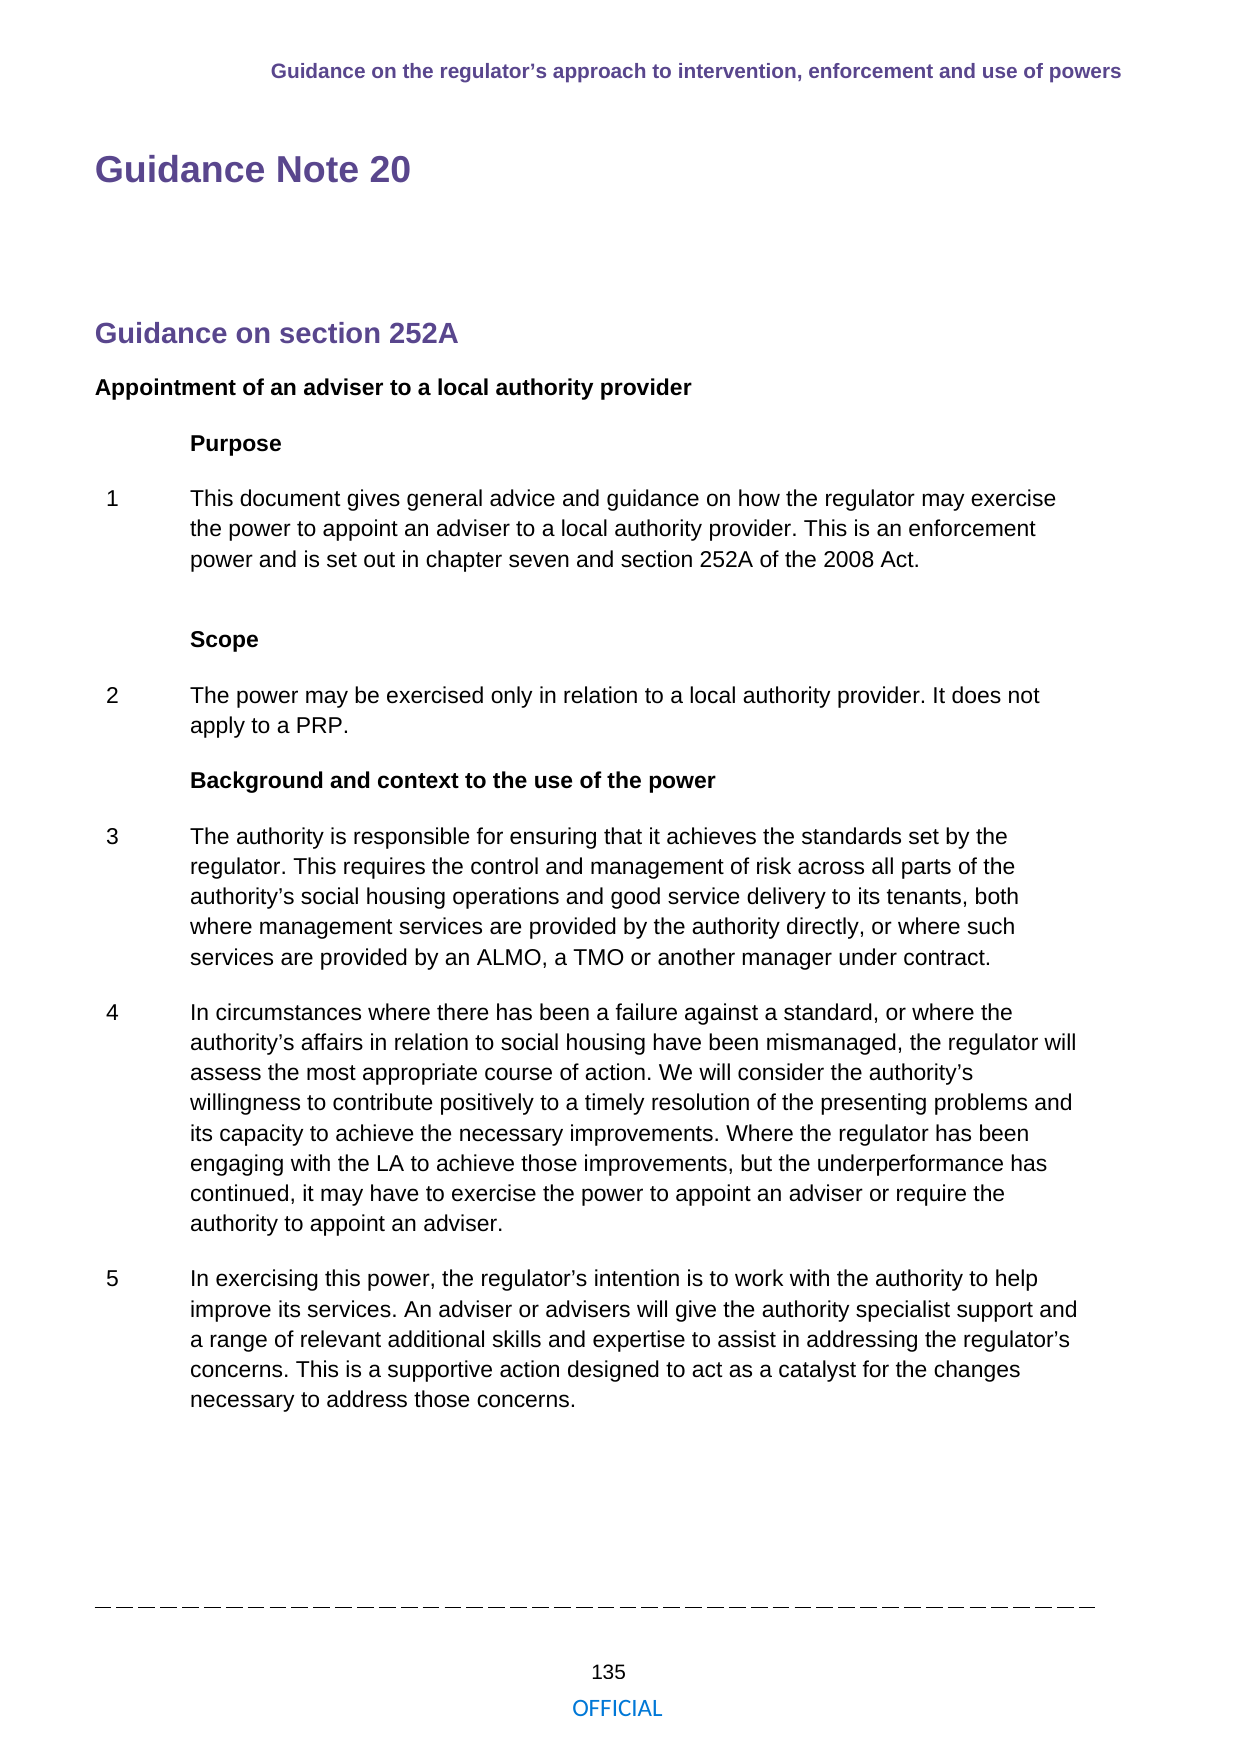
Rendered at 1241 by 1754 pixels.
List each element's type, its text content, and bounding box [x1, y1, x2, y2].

subtitle Guidance Note 20 [94, 148, 1122, 191]
table_cell The power may be exercised only in relation to a local authority provider. It does not apply to a PRP. [179, 682, 1095, 767]
table_cell 4 [95, 999, 179, 1265]
table_cell 3 [95, 823, 179, 999]
table_cell Background and context to the use of the power [179, 767, 1095, 823]
table_cell Scope [179, 626, 1095, 682]
table_cell In exercising this power, the regulator’s intention is to work with the authority to help improve its services. An adviser or advisers will give the authority specialist support and a range of relevant additional skills and expertise to assist in addressing the regulator’s concerns. This is a supportive action designed to act as a catalyst for the changes necessary to address those concerns. [179, 1265, 1095, 1607]
table_cell This document gives general advice and guidance on how the regulator may exercise the power to appoint an adviser to a local authority provider. This is an enforcement power and is set out in chapter seven and section 252A of the 2008 Act. [179, 485, 1095, 626]
text Appointment of an adviser to a local authority provider [94, 374, 1122, 401]
table_cell [95, 767, 179, 823]
table_cell In circumstances where there has been a failure against a standard, or where the authority’s affairs in relation to social housing have been mismanaged, the regulator will assess the most appropriate course of action. We will consider the authority’s willingness to contribute positively to a timely resolution of the presenting problems and its capacity to achieve the necessary improvements. Where the regulator has been engaging with the LA to achieve those improvements, but the underperformance has continued, it may have to exercise the power to appoint an adviser or require the authority to appoint an adviser. [179, 999, 1095, 1265]
subtitle Guidance on section 252A [94, 316, 1122, 349]
table_cell The authority is responsible for ensuring that it achieves the standards set by the regulator. This requires the control and management of risk across all parts of the authority’s social housing operations and good service delivery to its tenants, both where management services are provided by the authority directly, or where such services are provided by an ALMO, a TMO or another manager under contract. [179, 823, 1095, 999]
table_header [95, 430, 179, 485]
table_cell 5 [95, 1265, 179, 1607]
table_cell 2 [95, 682, 179, 767]
table_cell 1 [95, 485, 179, 626]
table_cell [95, 626, 179, 682]
table_header Purpose [179, 430, 1095, 485]
